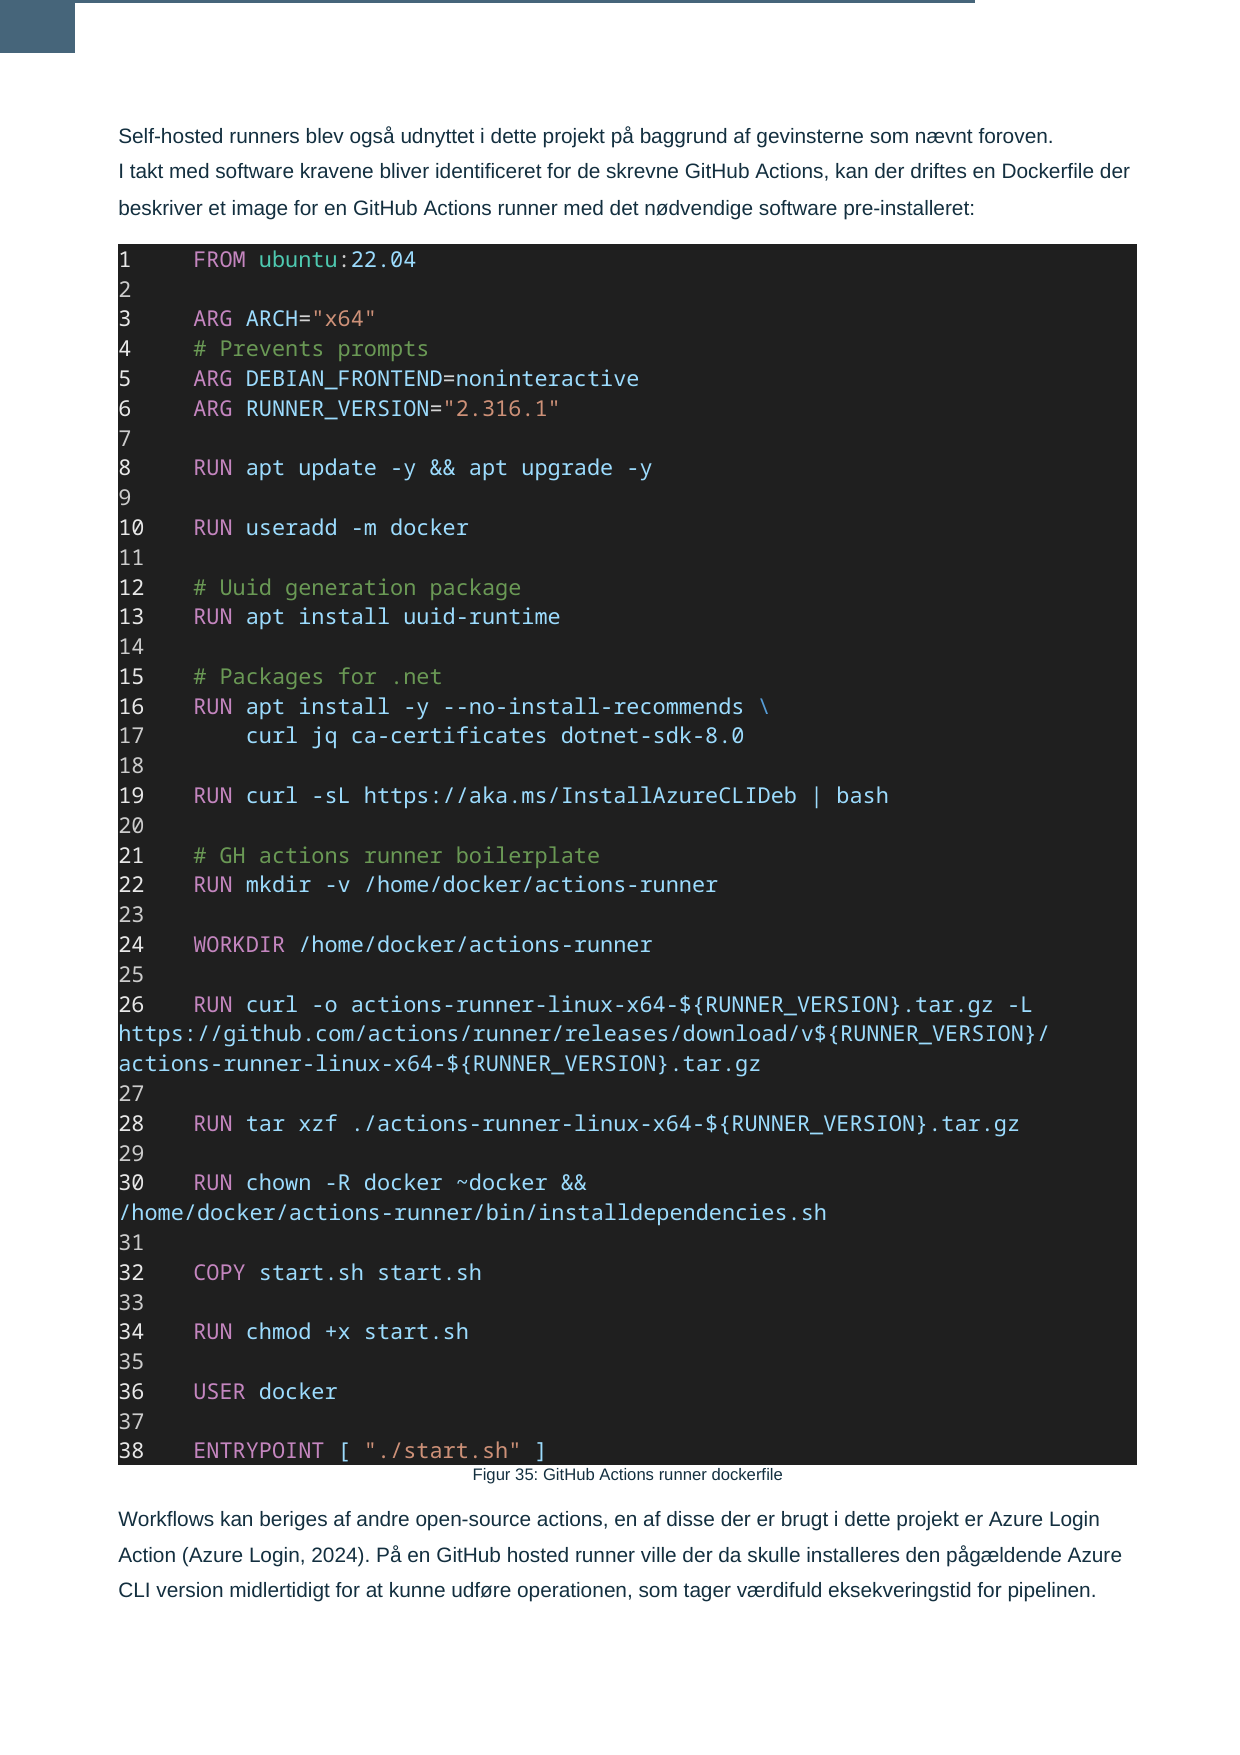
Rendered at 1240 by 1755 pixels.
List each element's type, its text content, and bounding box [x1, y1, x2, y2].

text 18 [118, 750, 1137, 780]
text Workflows kan beriges af andre open-source actions, en af disse der er brugt i dette projekt er Azure Login Action (Azure Login, 2024). På en GitHub hosted runner ville der da skulle installeres den pågældende Azure CLI version midlertidigt for at kunne udføre operationen, som tager værdifuld eksekveringstid for pipelinen. [118, 1506, 1137, 1602]
text 34 RUN chmod +x start.sh [118, 1316, 1137, 1346]
text 31 [118, 1227, 1137, 1257]
text 2 [118, 273, 1137, 303]
text 24 WORKDIR /home/docker/actions-runner [118, 929, 1137, 959]
text 23 [118, 899, 1137, 929]
text 26 RUN curl -o actions-runner-linux-x64-${RUNNER_VERSION}.tar.gz -L https://github.com/actions/runner/releases/download/v${RUNNER_VERSION}/actions-runner-linux-x64-${RUNNER_VERSION}.tar.gz [118, 988, 1137, 1078]
text 9 [118, 482, 1137, 512]
text 36 USER docker [118, 1376, 1137, 1406]
text 12 # Uuid generation package [118, 571, 1137, 601]
text 30 RUN chown -R docker ~docker && /home/docker/actions-runner/bin/installdependencies.sh [118, 1167, 1137, 1227]
text 27 [118, 1078, 1137, 1108]
text 38 ENTRYPOINT [ "./start.sh" ] [118, 1435, 1137, 1465]
text 35 [118, 1346, 1137, 1376]
text 25 [118, 959, 1137, 988]
text 7 [118, 422, 1137, 452]
text 22 RUN mkdir -v /home/docker/actions-runner [118, 869, 1137, 899]
text 8 RUN apt update -y && apt upgrade -y [118, 452, 1137, 482]
text 5 ARG DEBIAN_FRONTEND=noninteractive [118, 363, 1137, 393]
text 14 [118, 631, 1137, 661]
text 21 # GH actions runner boilerplate [118, 839, 1137, 869]
text 16 RUN apt install -y --no-install-recommends \ [118, 691, 1137, 720]
text 33 [118, 1286, 1137, 1316]
text 28 RUN tar xzf ./actions-runner-linux-x64-${RUNNER_VERSION}.tar.gz [118, 1108, 1137, 1137]
text Self-hosted runners blev også udnyttet i dette projekt på baggrund af gevinsterne som nævnt foroven. I takt med software kravene bliver identificeret for de skrevne GitHub Actions, kan der driftes en Dockerfile der beskriver et image for en GitHub Actions runner med det nødvendige software pre-installeret: [118, 123, 1137, 219]
text 13 RUN apt install uuid-runtime [118, 601, 1137, 631]
text 17 curl jq ca-certificates dotnet-sdk-8.0 [118, 720, 1137, 750]
text 19 RUN curl -sL https://aka.ms/InstallAzureCLIDeb | bash [118, 780, 1137, 810]
text 32 COPY start.sh start.sh [118, 1257, 1137, 1286]
text 10 RUN useradd -m docker [118, 512, 1137, 542]
text 11 [118, 542, 1137, 571]
text 1 FROM ubuntu:22.04 [118, 244, 1137, 273]
text 3 ARG ARCH="x64" [118, 303, 1137, 333]
text Figur 35: GitHub Actions runner dockerfile [118, 1465, 1137, 1484]
text 20 [118, 810, 1137, 839]
text 15 # Packages for .net [118, 661, 1137, 691]
text 37 [118, 1406, 1137, 1435]
text 29 [118, 1137, 1137, 1167]
text 6 ARG RUNNER_VERSION="2.316.1" [118, 393, 1137, 422]
text 4 # Prevents prompts [118, 333, 1137, 363]
